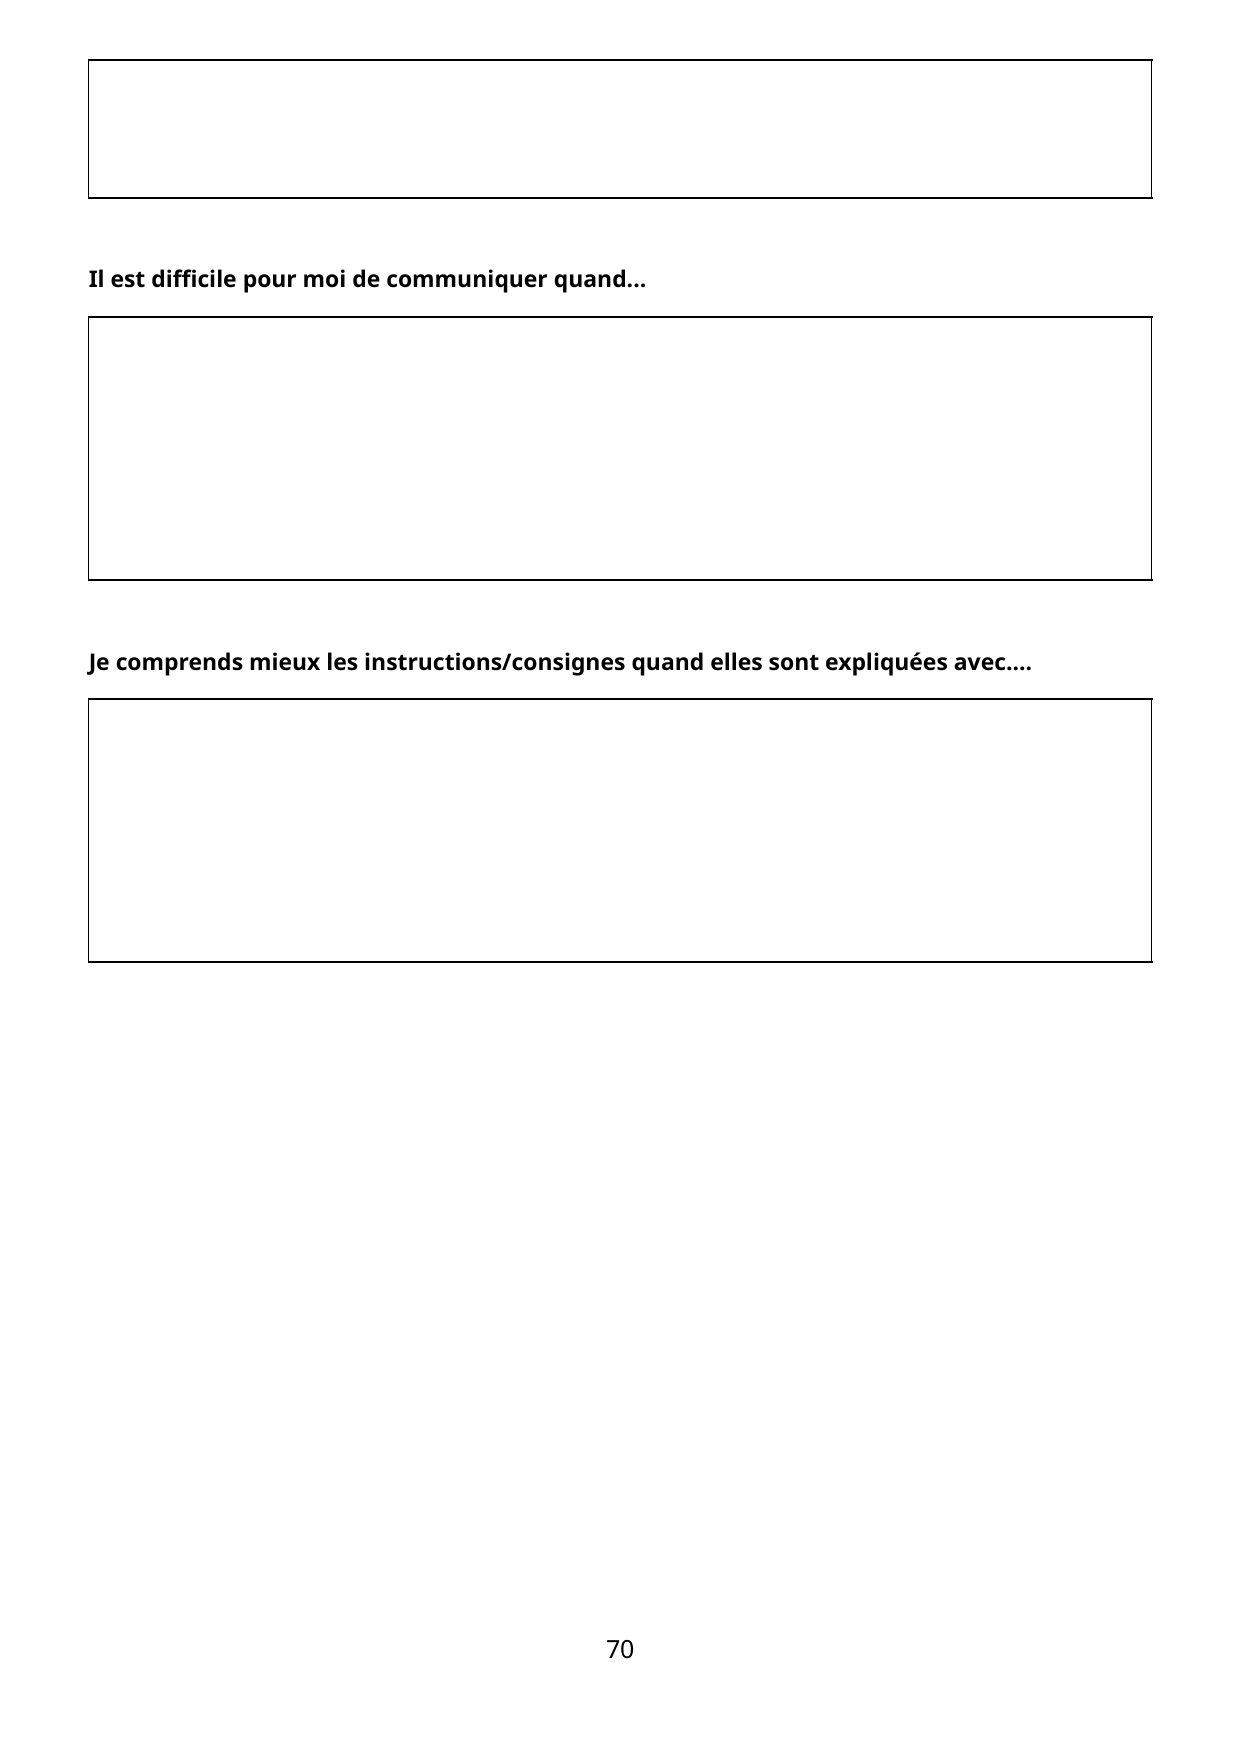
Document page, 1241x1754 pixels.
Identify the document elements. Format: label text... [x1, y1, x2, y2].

table_header [89, 61, 1151, 197]
text Il est difficile pour moi de communiquer quand... [88, 263, 1152, 294]
table_header [89, 700, 1151, 961]
table_header [89, 318, 1151, 579]
text Je comprends mieux les instructions/consignes quand elles sont expliquées avec.... [88, 645, 1152, 677]
